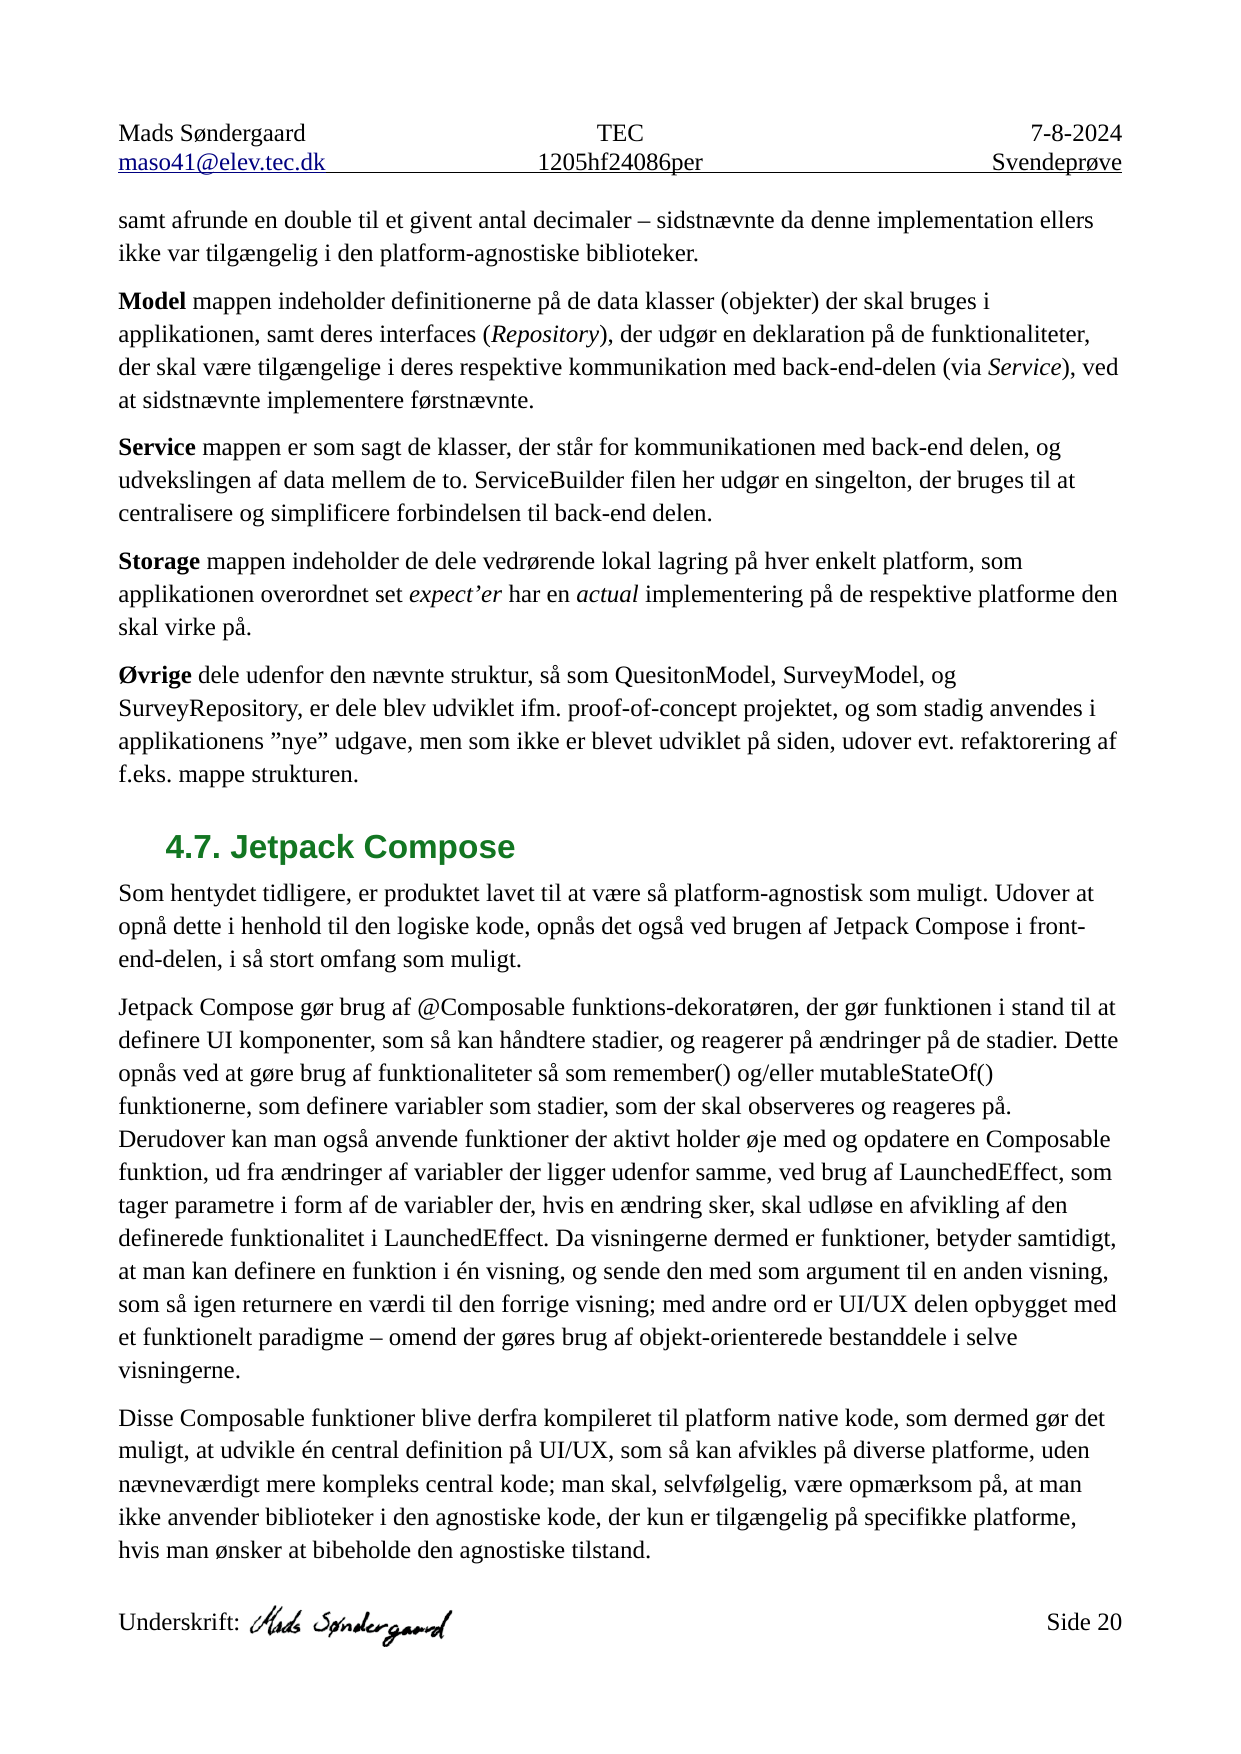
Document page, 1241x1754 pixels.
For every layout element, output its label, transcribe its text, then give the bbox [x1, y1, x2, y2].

text Model mappen indeholder definitionerne på de data klasser (objekter) der skal bruges i applikationen, samt deres interfaces (Repository), der udgør en deklaration på de funktionaliteter, der skal være tilgængelige i deres respektive kommunikation med back-end-delen (via Service), ved at sidstnævnte implementere førstnævnte. [118, 286, 1122, 413]
subtitle 4.7. Jetpack Compose [118, 827, 1122, 866]
text Storage mappen indeholder de dele vedrørende lokal lagring på hver enkelt platform, som applikationen overordnet set expect’er har en actual implementering på de respektive platforme den skal virke på. [118, 546, 1122, 641]
text samt afrunde en double til et givent antal decimaler – sidstnævnte da denne implementation ellers ikke var tilgængelig i den platform-agnostiske biblioteker. [118, 205, 1122, 267]
text Øvrige dele udenfor den nævnte struktur, så som QuesitonModel, SurveyModel, og SurveyRepository, er dele blev udviklet ifm. proof-of-concept projektet, og som stadig anvendes i applikationens ”nye” udgave, men som ikke er blevet udviklet på siden, udover evt. refaktorering af f.eks. mappe strukturen. [118, 660, 1122, 787]
text Jetpack Compose gør brug af @Composable funktions-dekoratøren, der gør funktionen i stand til at definere UI komponenter, som så kan håndtere stadier, og reagerer på ændringer på de stadier. Dette opnås ved at gøre brug af funktionaliteter så som remember() og/eller mutableStateOf() funktionerne, som definere variabler som stadier, som der skal observeres og reageres på. Derudover kan man også anvende funktioner der aktivt holder øje med og opdatere en Composable funktion, ud fra ændringer af variabler der ligger udenfor samme, ved brug af LaunchedEffect, som tager parametre i form af de variabler der, hvis en ændring sker, skal udløse en afvikling af den definerede funktionalitet i LaunchedEffect. Da visningerne dermed er funktioner, betyder samtidigt, at man kan definere en funktion i én visning, og sende den med som argument til en anden visning, som så igen returnere en værdi til den forrige visning; med andre ord er UI/UX delen opbygget med et funktionelt paradigme – omend der gøres brug af objekt-orienterede bestanddele i selve visningerne. [118, 992, 1122, 1384]
text Som hentydet tidligere, er produktet lavet til at være så platform-agnostisk som muligt. Udover at opnå dette i henhold til den logiske kode, opnås det også ved brugen af Jetpack Compose i front-end-delen, i så stort omfang som muligt. [118, 878, 1122, 973]
picture [244, 1600, 458, 1647]
text Service mappen er som sagt de klasser, der står for kommunikationen med back-end delen, og udvekslingen af data mellem de to. ServiceBuilder filen her udgør en singelton, der bruges til at centralisere og simplificere forbindelsen til back-end delen. [118, 432, 1122, 527]
text Disse Composable funktioner blive derfra kompileret til platform native kode, som dermed gør det muligt, at udvikle én central definition på UI/UX, som så kan afvikles på diverse platforme, uden nævneværdigt mere kompleks central kode; man skal, selvfølgelig, være opmærksom på, at man ikke anvender biblioteker i den agnostiske kode, der kun er tilgængelig på specifikke platforme, hvis man ønsker at bibeholde den agnostiske tilstand. [118, 1403, 1122, 1563]
